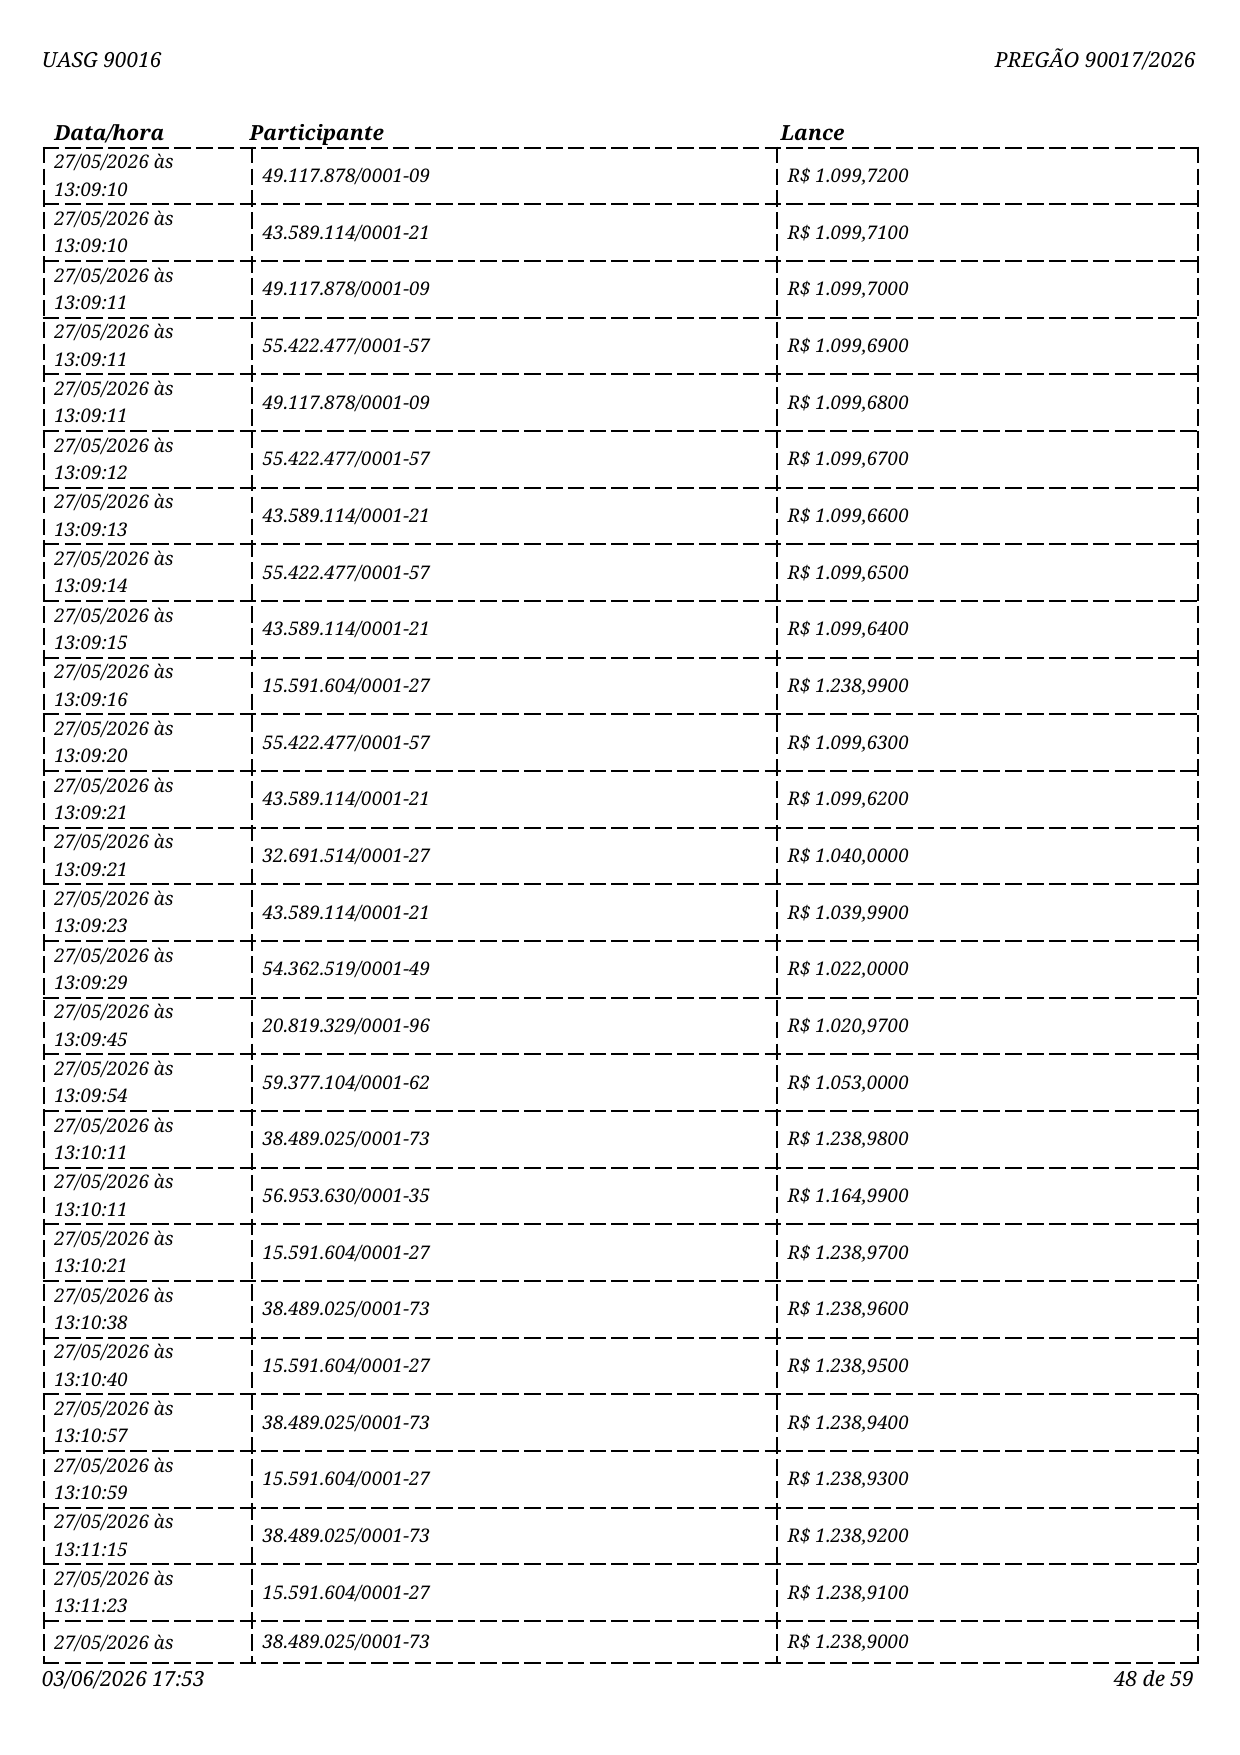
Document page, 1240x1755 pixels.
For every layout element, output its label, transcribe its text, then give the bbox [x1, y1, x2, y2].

table_cell 38.489.025/0001-73 [252, 1507, 777, 1563]
table_cell 15.591.604/0001-27 [252, 1450, 777, 1507]
table_cell R$ 1.053,0000 [777, 1053, 1198, 1110]
table_cell 27/05/2026 às 13:09:12 [44, 430, 252, 487]
table_cell R$ 1.099,6400 [777, 600, 1198, 657]
table_cell R$ 1.022,0000 [777, 940, 1198, 997]
table_cell 27/05/2026 às 13:10:59 [44, 1450, 252, 1507]
table_cell 15.591.604/0001-27 [252, 1223, 777, 1280]
table_cell 15.591.604/0001-27 [252, 1563, 777, 1620]
table_cell 49.117.878/0001-09 [252, 373, 777, 430]
table_cell R$ 1.099,6800 [777, 373, 1198, 430]
table_cell 55.422.477/0001-57 [252, 317, 777, 373]
table_cell 55.422.477/0001-57 [252, 430, 777, 487]
table_cell 49.117.878/0001-09 [252, 260, 777, 317]
table_cell 27/05/2026 às 13:10:21 [44, 1223, 252, 1280]
table_cell R$ 1.040,0000 [777, 827, 1198, 883]
table_cell 27/05/2026 às 13:09:21 [44, 770, 252, 827]
table_cell R$ 1.099,7000 [777, 260, 1198, 317]
table_cell R$ 1.099,6200 [777, 770, 1198, 827]
table_cell 38.489.025/0001-73 [252, 1620, 777, 1662]
table_cell 56.953.630/0001-35 [252, 1167, 777, 1223]
table_cell 27/05/2026 às 13:10:11 [44, 1167, 252, 1223]
table_cell 27/05/2026 às 13:09:21 [44, 827, 252, 883]
table_cell R$ 1.238,9700 [777, 1223, 1198, 1280]
table_cell 27/05/2026 às 13:11:15 [44, 1507, 252, 1563]
table_cell 27/05/2026 às 13:11:23 [44, 1563, 252, 1620]
table_cell R$ 1.099,7200 [777, 147, 1198, 203]
table_cell 15.591.604/0001-27 [252, 1337, 777, 1393]
table_cell 27/05/2026 às 13:09:45 [44, 997, 252, 1053]
table_cell R$ 1.099,6600 [777, 487, 1198, 543]
table_cell R$ 1.238,9300 [777, 1450, 1198, 1507]
table_cell 38.489.025/0001-73 [252, 1393, 777, 1450]
table_cell 27/05/2026 às 13:10:40 [44, 1337, 252, 1393]
table_cell 55.422.477/0001-57 [252, 713, 777, 770]
table_cell R$ 1.238,9400 [777, 1393, 1198, 1450]
table_cell 27/05/2026 às 13:10:11 [44, 1110, 252, 1167]
table_cell 27/05/2026 às 13:09:20 [44, 713, 252, 770]
table_cell 43.589.114/0001-21 [252, 600, 777, 657]
table_cell 43.589.114/0001-21 [252, 770, 777, 827]
table_cell 43.589.114/0001-21 [252, 203, 777, 260]
table_cell 27/05/2026 às 13:09:11 [44, 260, 252, 317]
table_cell R$ 1.238,9100 [777, 1563, 1198, 1620]
table_cell 27/05/2026 às 13:09:23 [44, 883, 252, 940]
table_cell 27/05/2026 às 13:09:11 [44, 317, 252, 373]
table_cell R$ 1.099,6900 [777, 317, 1198, 373]
table_cell 27/05/2026 às 13:09:16 [44, 657, 252, 713]
table_cell R$ 1.099,6700 [777, 430, 1198, 487]
table_cell 27/05/2026 às 13:09:10 [44, 203, 252, 260]
table_cell R$ 1.238,9500 [777, 1337, 1198, 1393]
table_cell 54.362.519/0001-49 [252, 940, 777, 997]
table_cell 27/05/2026 às 13:09:15 [44, 600, 252, 657]
table_cell 27/05/2026 às [44, 1620, 252, 1662]
table_cell 15.591.604/0001-27 [252, 657, 777, 713]
table_cell 27/05/2026 às 13:09:29 [44, 940, 252, 997]
table_cell R$ 1.238,9900 [777, 657, 1198, 713]
table_cell 38.489.025/0001-73 [252, 1280, 777, 1337]
table_cell 27/05/2026 às 13:09:10 [44, 147, 252, 203]
table_cell 32.691.514/0001-27 [252, 827, 777, 883]
table_cell 20.819.329/0001-96 [252, 997, 777, 1053]
table_cell 27/05/2026 às 13:09:13 [44, 487, 252, 543]
table_cell R$ 1.238,9200 [777, 1507, 1198, 1563]
table_cell R$ 1.164,9900 [777, 1167, 1198, 1223]
table_cell 43.589.114/0001-21 [252, 487, 777, 543]
table_cell R$ 1.238,9600 [777, 1280, 1198, 1337]
table_cell R$ 1.099,6300 [777, 713, 1198, 770]
table_cell R$ 1.039,9900 [777, 883, 1198, 940]
table_cell R$ 1.099,7100 [777, 203, 1198, 260]
table_cell 27/05/2026 às 13:09:11 [44, 373, 252, 430]
table_cell 38.489.025/0001-73 [252, 1110, 777, 1167]
table_cell R$ 1.238,9800 [777, 1110, 1198, 1167]
table_cell 27/05/2026 às 13:09:54 [44, 1053, 252, 1110]
table_cell 59.377.104/0001-62 [252, 1053, 777, 1110]
table_cell 27/05/2026 às 13:10:38 [44, 1280, 252, 1337]
table_cell 55.422.477/0001-57 [252, 543, 777, 600]
table_cell R$ 1.020,9700 [777, 997, 1198, 1053]
table_cell R$ 1.099,6500 [777, 543, 1198, 600]
table_cell 49.117.878/0001-09 [252, 147, 777, 203]
table_cell 27/05/2026 às 13:10:57 [44, 1393, 252, 1450]
table_cell 27/05/2026 às 13:09:14 [44, 543, 252, 600]
table_cell 43.589.114/0001-21 [252, 883, 777, 940]
table_cell R$ 1.238,9000 [777, 1620, 1198, 1662]
